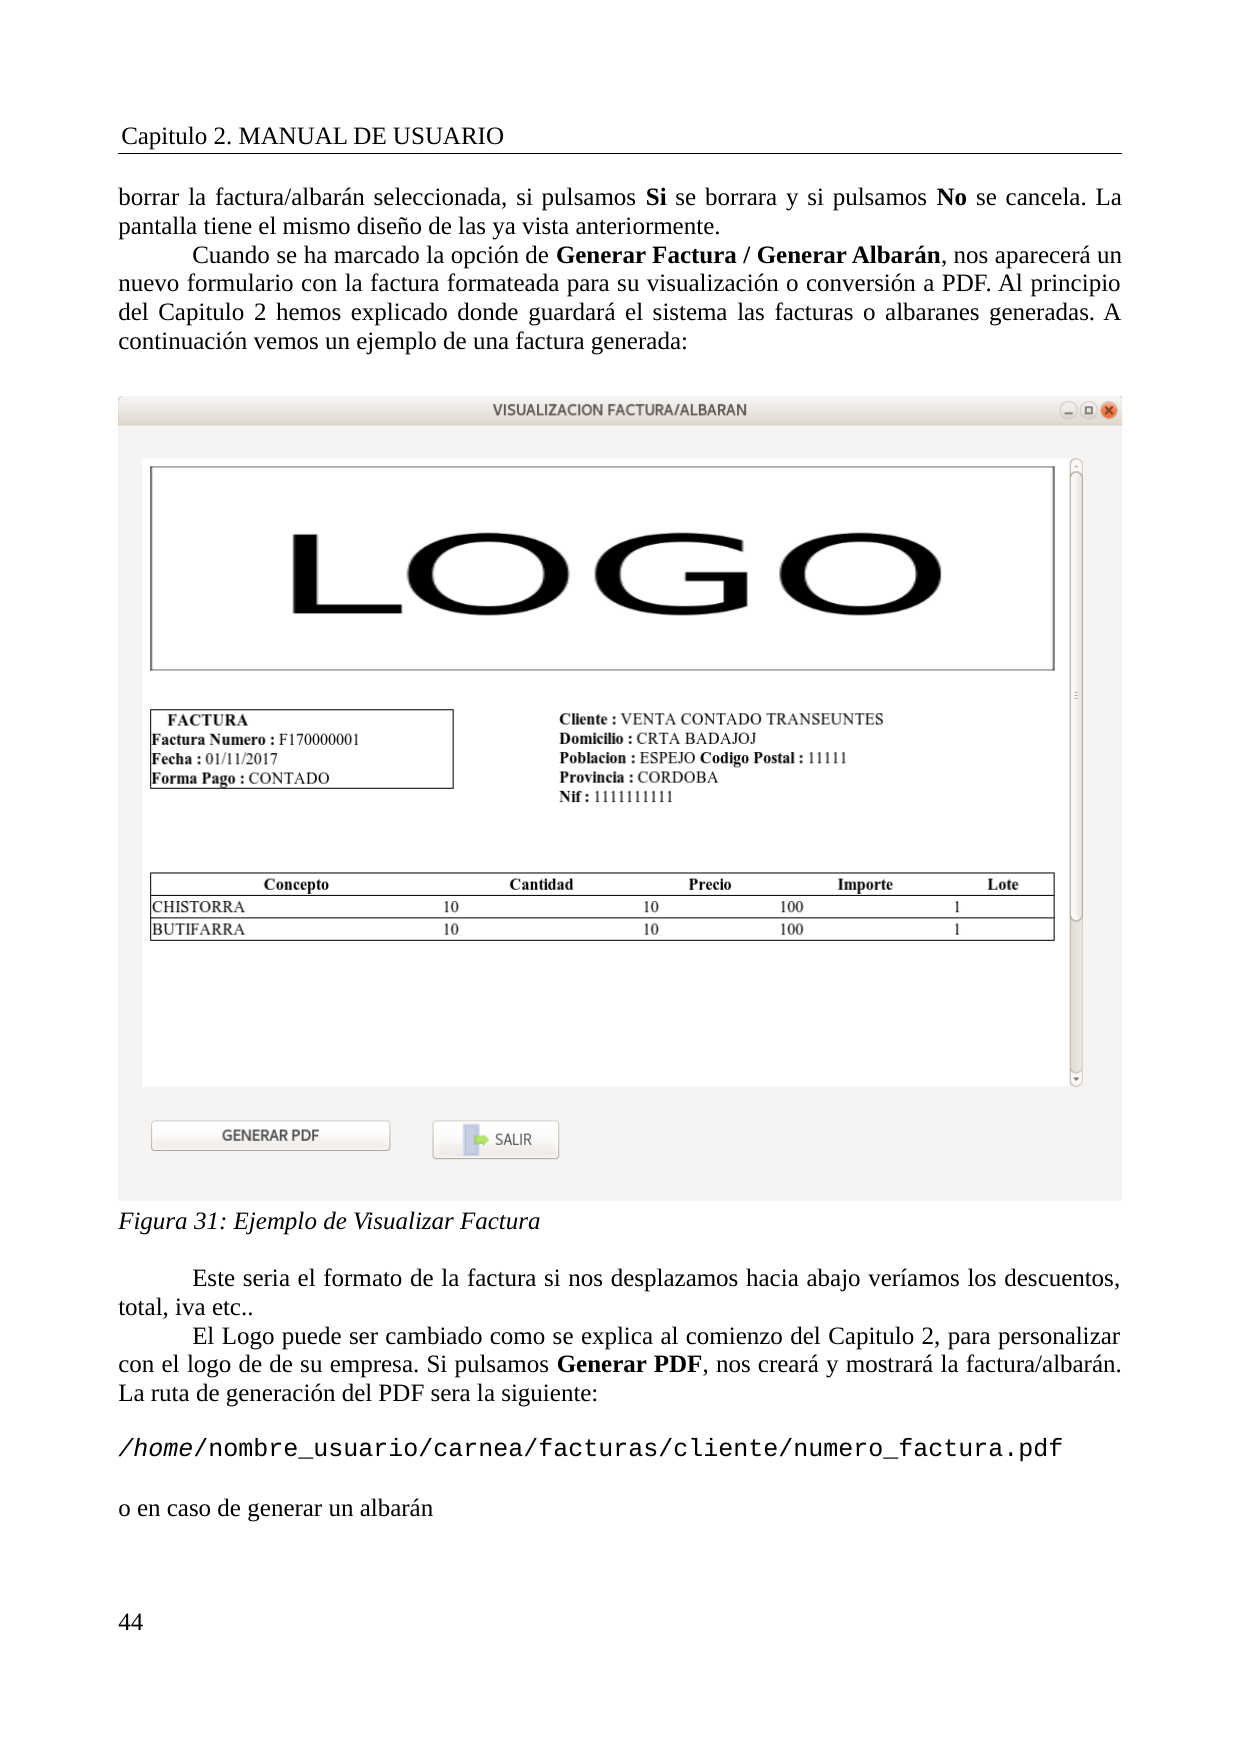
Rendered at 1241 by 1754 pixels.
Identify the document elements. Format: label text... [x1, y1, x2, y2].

text Figura 31: Ejemplo de Visualizar Factura [118, 1201, 1122, 1234]
text Este seria el formato de la factura si nos desplazamos hacia abajo veríamos los descuentos, total, iva etc.. [118, 1263, 1122, 1321]
text o en caso de generar un albarán [118, 1493, 1122, 1522]
text El Logo puede ser cambiado como se explica al comienzo del Capitulo 2, para personalizar con el logo de de su empresa. Si pulsamos Generar PDF, nos creará y mostrará la factura/albarán. La ruta de generación del PDF sera la siguiente: [118, 1321, 1122, 1407]
picture [118, 396, 1123, 1201]
text Cuando se ha marcado la opción de Generar Factura / Generar Albarán, nos aparecerá un nuevo formulario con la factura formateada para su visualización o conversión a PDF. Al principio del Capitulo 2 hemos explicado donde guardará el sistema las facturas o albaranes generadas. A continuación vemos un ejemplo de una factura generada: [118, 240, 1122, 355]
text borrar la factura/albarán seleccionada, si pulsamos Si se borrara y si pulsamos No se cancela. La pantalla tiene el mismo diseño de las ya vista anteriormente. [118, 182, 1122, 240]
text /home/nombre_usuario/carnea/facturas/cliente/numero_factura.pdf [118, 1436, 1122, 1464]
